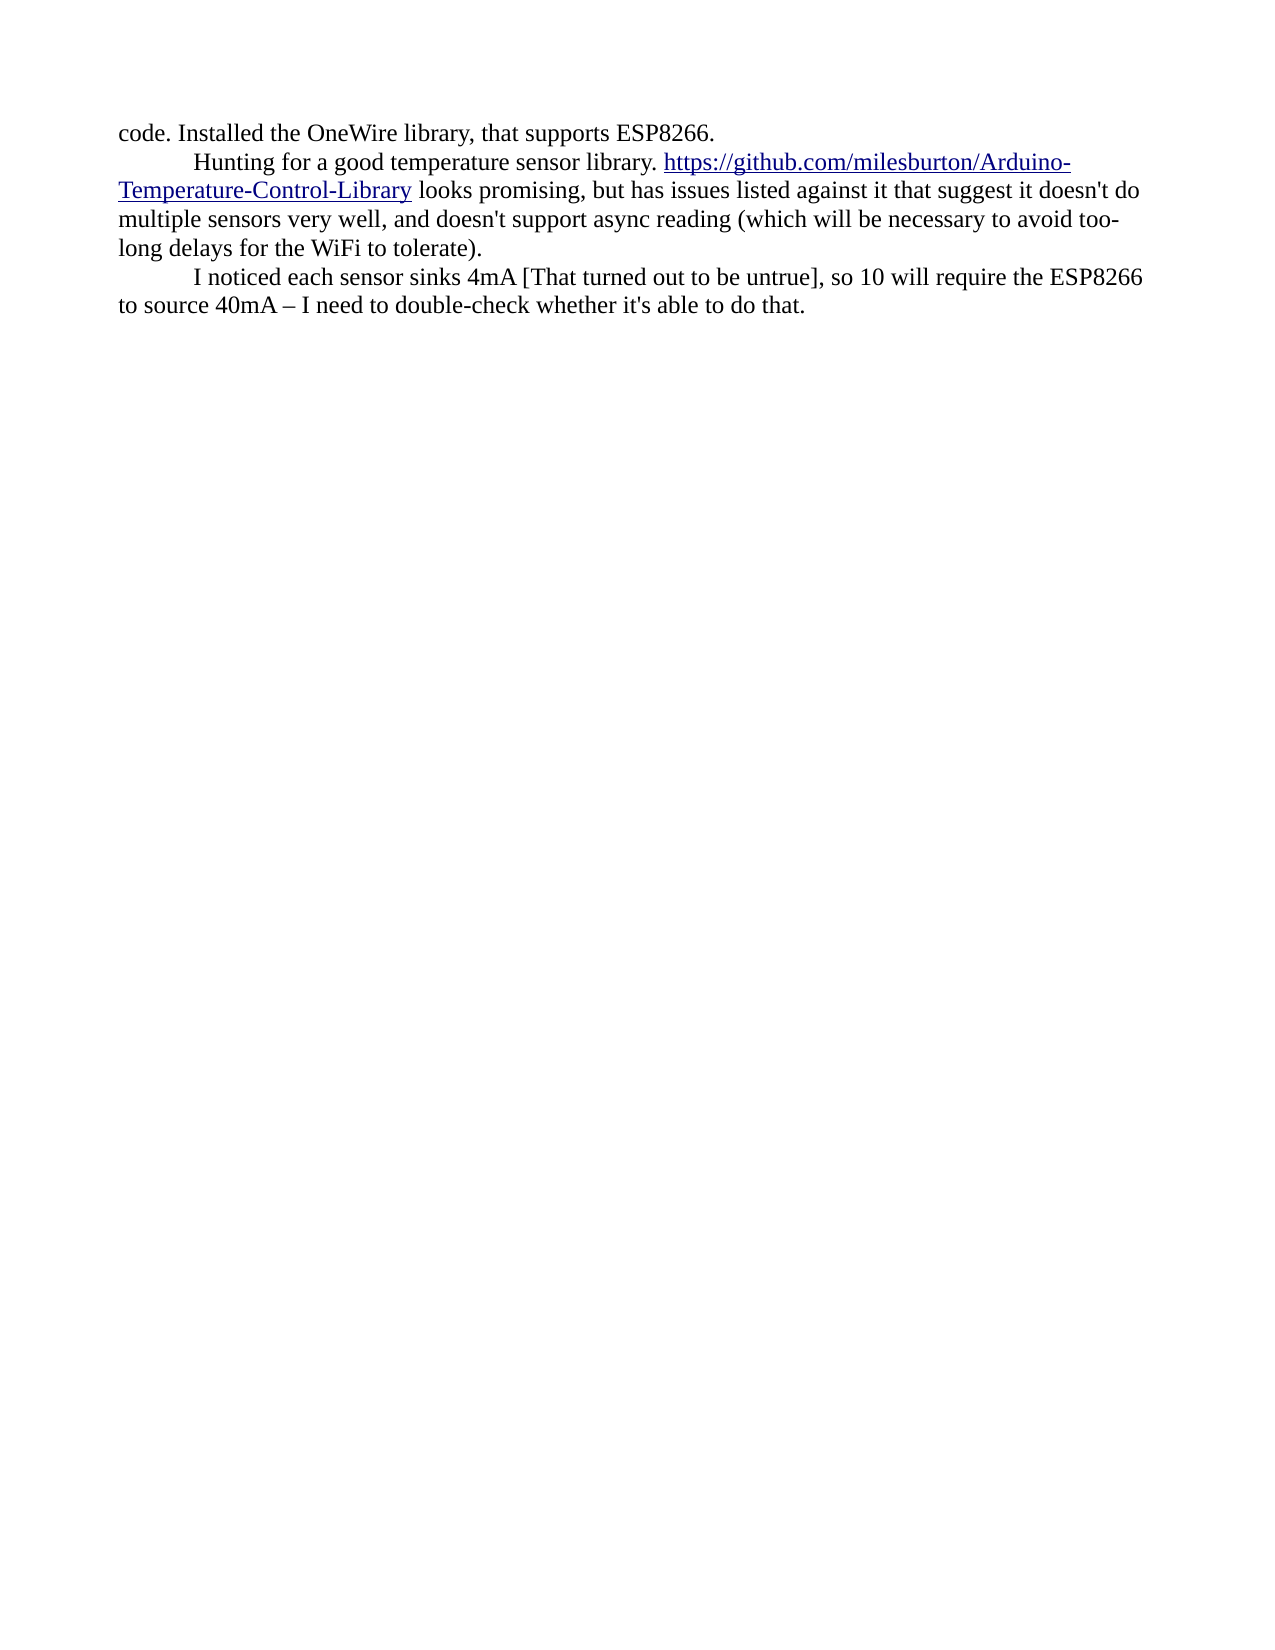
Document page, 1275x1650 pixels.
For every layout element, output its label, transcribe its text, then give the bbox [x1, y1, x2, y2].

text code. Installed the OneWire library, that supports ESP8266. Hunting for a good temperature sensor library. https://github.com/milesburton/Arduino-Temperature-Control-Library looks promising, but has issues listed against it that suggest it doesn't do multiple sensors very well, and doesn't support async reading (which will be necessary to avoid too-long delays for the WiFi to tolerate). I noticed each sensor sinks 4mA [That turned out to be untrue], so 10 will require the ESP8266 to source 40mA – I need to double-check whether it's able to do that. [118, 118, 1157, 319]
